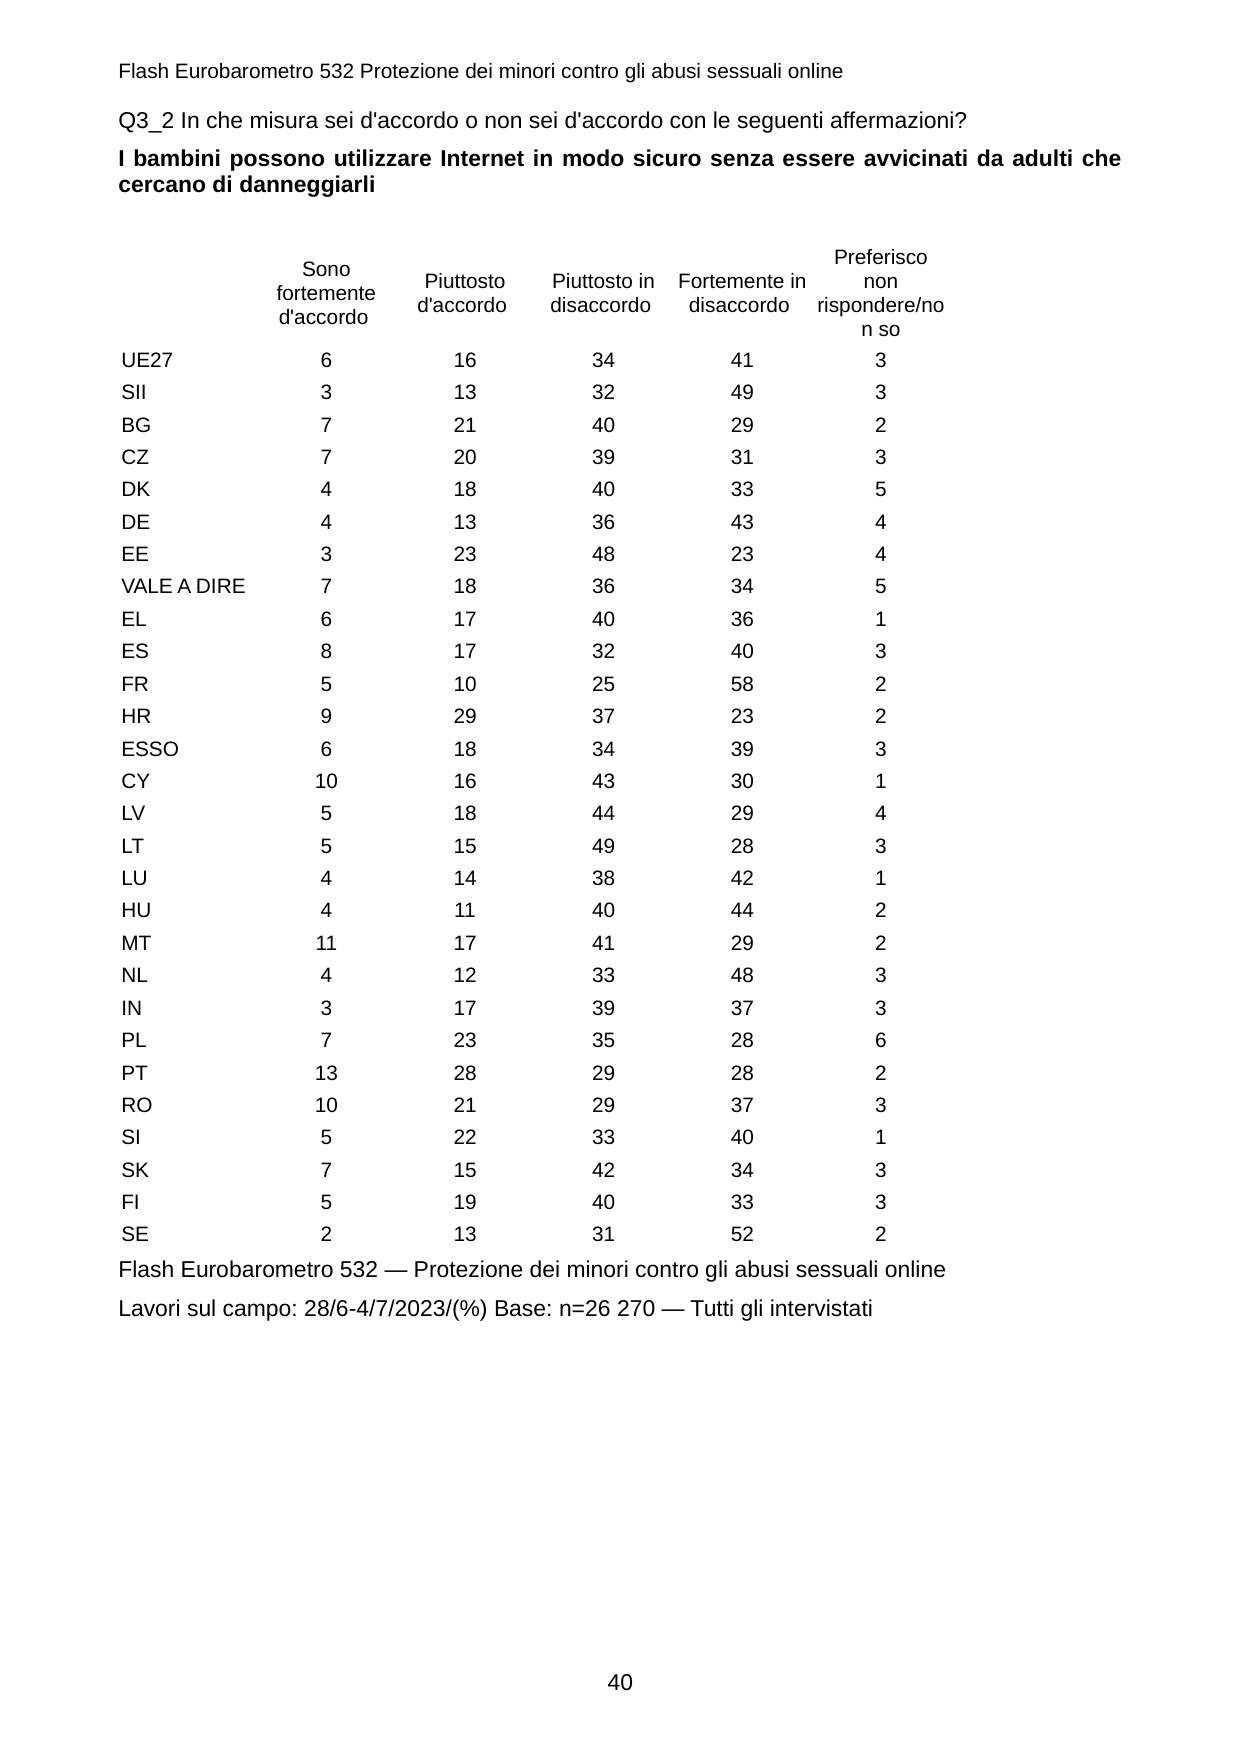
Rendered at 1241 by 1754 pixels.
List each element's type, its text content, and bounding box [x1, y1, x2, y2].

table_cell FI [118, 1186, 257, 1218]
table_cell 7 [257, 441, 395, 473]
table_cell CZ [118, 441, 257, 473]
table_cell 3 [811, 635, 950, 667]
text I bambini possono utilizzare Internet in modo sicuro senza essere avvicinati da adulti che cercano di danneggiarli [118, 145, 1122, 198]
table_cell 3 [811, 1089, 950, 1121]
table_cell 49 [673, 376, 811, 408]
table_cell 40 [673, 635, 811, 667]
table_cell 4 [257, 473, 395, 505]
table_cell 30 [673, 765, 811, 797]
table_cell 41 [673, 344, 811, 376]
table_cell 5 [257, 1121, 395, 1153]
table_cell 3 [811, 732, 950, 764]
table_cell 34 [673, 570, 811, 603]
table_cell 3 [811, 829, 950, 862]
table_cell 4 [811, 538, 950, 570]
table_cell 15 [395, 829, 534, 862]
table_cell 4 [257, 505, 395, 538]
table_cell 21 [395, 408, 534, 441]
table_cell 52 [673, 1218, 811, 1251]
table_cell 1 [811, 765, 950, 797]
table_cell 39 [534, 441, 673, 473]
table_cell 43 [673, 505, 811, 538]
table_cell DK [118, 473, 257, 505]
table_cell 10 [257, 1089, 395, 1121]
table_cell SI [118, 1121, 257, 1153]
table_cell 3 [811, 1186, 950, 1218]
table_cell 7 [257, 570, 395, 603]
table_cell 11 [395, 894, 534, 927]
table_cell 5 [257, 829, 395, 862]
table_cell 2 [811, 408, 950, 441]
table_cell 40 [534, 408, 673, 441]
table_cell 17 [395, 991, 534, 1024]
table_cell 18 [395, 732, 534, 764]
table_cell 23 [395, 538, 534, 570]
table_cell LU [118, 862, 257, 894]
table_header Preferisco non rispondere/non so [811, 242, 950, 343]
table_cell 5 [257, 797, 395, 829]
table_cell 48 [534, 538, 673, 570]
table_cell 1 [811, 1121, 950, 1153]
table_cell 15 [395, 1153, 534, 1186]
table_cell 11 [257, 927, 395, 959]
table_cell 2 [811, 700, 950, 732]
table_cell 28 [395, 1056, 534, 1088]
table_cell 5 [811, 570, 950, 603]
table_cell 39 [534, 991, 673, 1024]
table_cell 31 [673, 441, 811, 473]
table_header Fortemente in disaccordo [673, 242, 811, 343]
table_cell MT [118, 927, 257, 959]
table_cell 4 [257, 894, 395, 927]
table_cell FR [118, 668, 257, 700]
table_cell 3 [257, 991, 395, 1024]
table_cell UE27 [118, 344, 257, 376]
table_cell 41 [534, 927, 673, 959]
text Lavori sul campo: 28/6-4/7/2023/(%) Base: n=26 270 — Tutti gli intervistati [118, 1295, 1122, 1321]
table_cell 58 [673, 668, 811, 700]
table_cell 12 [395, 959, 534, 991]
table_cell 31 [534, 1218, 673, 1251]
table_header Piuttosto d'accordo [395, 242, 534, 343]
table_cell 7 [257, 1024, 395, 1056]
table_cell 36 [534, 505, 673, 538]
table_cell 42 [673, 862, 811, 894]
table_cell PL [118, 1024, 257, 1056]
table_cell SE [118, 1218, 257, 1251]
table_header [118, 242, 257, 343]
table_cell 29 [673, 797, 811, 829]
table_cell 43 [534, 765, 673, 797]
table_cell 33 [673, 1186, 811, 1218]
table_cell 2 [811, 894, 950, 927]
table_cell BG [118, 408, 257, 441]
table_cell 4 [811, 505, 950, 538]
table_cell 17 [395, 603, 534, 635]
table_cell 4 [257, 959, 395, 991]
table_cell 4 [257, 862, 395, 894]
table_cell 4 [811, 797, 950, 829]
table_cell 3 [811, 991, 950, 1024]
table_cell 3 [811, 1153, 950, 1186]
table_cell 17 [395, 635, 534, 667]
table_cell 34 [673, 1153, 811, 1186]
table_cell 40 [673, 1121, 811, 1153]
table_cell 29 [534, 1089, 673, 1121]
table_cell 37 [673, 1089, 811, 1121]
table_cell 3 [811, 959, 950, 991]
table_cell 35 [534, 1024, 673, 1056]
table_cell LV [118, 797, 257, 829]
table_cell 33 [534, 1121, 673, 1153]
table_cell 2 [257, 1218, 395, 1251]
table_cell VALE A DIRE [118, 570, 257, 603]
table_cell 16 [395, 344, 534, 376]
table_cell 32 [534, 635, 673, 667]
table_cell IN [118, 991, 257, 1024]
table_cell 18 [395, 797, 534, 829]
text Flash Eurobarometro 532 — Protezione dei minori contro gli abusi sessuali online [118, 1256, 1122, 1283]
table_cell 2 [811, 1056, 950, 1088]
table_cell 28 [673, 829, 811, 862]
table_cell DE [118, 505, 257, 538]
table_cell 25 [534, 668, 673, 700]
table_cell 7 [257, 408, 395, 441]
table_cell 10 [257, 765, 395, 797]
table_cell 36 [673, 603, 811, 635]
table_cell 40 [534, 894, 673, 927]
table_cell HR [118, 700, 257, 732]
table_cell CY [118, 765, 257, 797]
table_cell 29 [395, 700, 534, 732]
text Q3_2 In che misura sei d'accordo o non sei d'accordo con le seguenti affermazioni? [118, 107, 1122, 133]
table_cell 5 [257, 668, 395, 700]
table_cell 10 [395, 668, 534, 700]
table_cell 22 [395, 1121, 534, 1153]
table_cell 14 [395, 862, 534, 894]
table_cell 38 [534, 862, 673, 894]
table_cell 34 [534, 344, 673, 376]
table_header Sono fortemente d'accordo [257, 242, 395, 343]
table_cell 33 [673, 473, 811, 505]
table_cell 23 [673, 538, 811, 570]
table_cell 37 [673, 991, 811, 1024]
table_cell 33 [534, 959, 673, 991]
table_cell 23 [395, 1024, 534, 1056]
table_cell 39 [673, 732, 811, 764]
table_cell 34 [534, 732, 673, 764]
table_cell 21 [395, 1089, 534, 1121]
table_cell 6 [811, 1024, 950, 1056]
table_cell 42 [534, 1153, 673, 1186]
table_cell 8 [257, 635, 395, 667]
table_cell 40 [534, 603, 673, 635]
table_cell 16 [395, 765, 534, 797]
table_cell 48 [673, 959, 811, 991]
table_cell EL [118, 603, 257, 635]
table_cell 2 [811, 1218, 950, 1251]
table_cell 29 [534, 1056, 673, 1088]
table_cell SK [118, 1153, 257, 1186]
table_cell 3 [811, 344, 950, 376]
table_cell 20 [395, 441, 534, 473]
table_cell 44 [673, 894, 811, 927]
table_cell 13 [395, 1218, 534, 1251]
table_cell 13 [395, 505, 534, 538]
table_cell 6 [257, 732, 395, 764]
table_cell ESSO [118, 732, 257, 764]
table_cell 1 [811, 862, 950, 894]
table_cell 13 [257, 1056, 395, 1088]
table_cell 13 [395, 376, 534, 408]
table_cell 40 [534, 1186, 673, 1218]
table_cell 44 [534, 797, 673, 829]
table_cell 19 [395, 1186, 534, 1218]
table_cell LT [118, 829, 257, 862]
table_cell 3 [257, 538, 395, 570]
table_cell 5 [257, 1186, 395, 1218]
table_cell 5 [811, 473, 950, 505]
table_cell 1 [811, 603, 950, 635]
table_cell 6 [257, 603, 395, 635]
table_cell 37 [534, 700, 673, 732]
table_cell 3 [811, 376, 950, 408]
table_cell 9 [257, 700, 395, 732]
table_cell HU [118, 894, 257, 927]
table_cell 36 [534, 570, 673, 603]
table_cell 29 [673, 408, 811, 441]
table_cell 23 [673, 700, 811, 732]
table_cell 6 [257, 344, 395, 376]
table_cell 28 [673, 1024, 811, 1056]
table_cell 2 [811, 668, 950, 700]
table_cell 28 [673, 1056, 811, 1088]
table_cell 40 [534, 473, 673, 505]
table_cell PT [118, 1056, 257, 1088]
table_header Piuttosto in disaccordo [534, 242, 673, 343]
table_cell 7 [257, 1153, 395, 1186]
table_cell 49 [534, 829, 673, 862]
table_cell 3 [257, 376, 395, 408]
table_cell SII [118, 376, 257, 408]
table_cell ES [118, 635, 257, 667]
table_cell 29 [673, 927, 811, 959]
table_cell 3 [811, 441, 950, 473]
table_cell 18 [395, 473, 534, 505]
table_cell 32 [534, 376, 673, 408]
table_cell EE [118, 538, 257, 570]
table_cell 2 [811, 927, 950, 959]
table_cell 18 [395, 570, 534, 603]
table_cell RO [118, 1089, 257, 1121]
table_cell 17 [395, 927, 534, 959]
table_cell NL [118, 959, 257, 991]
